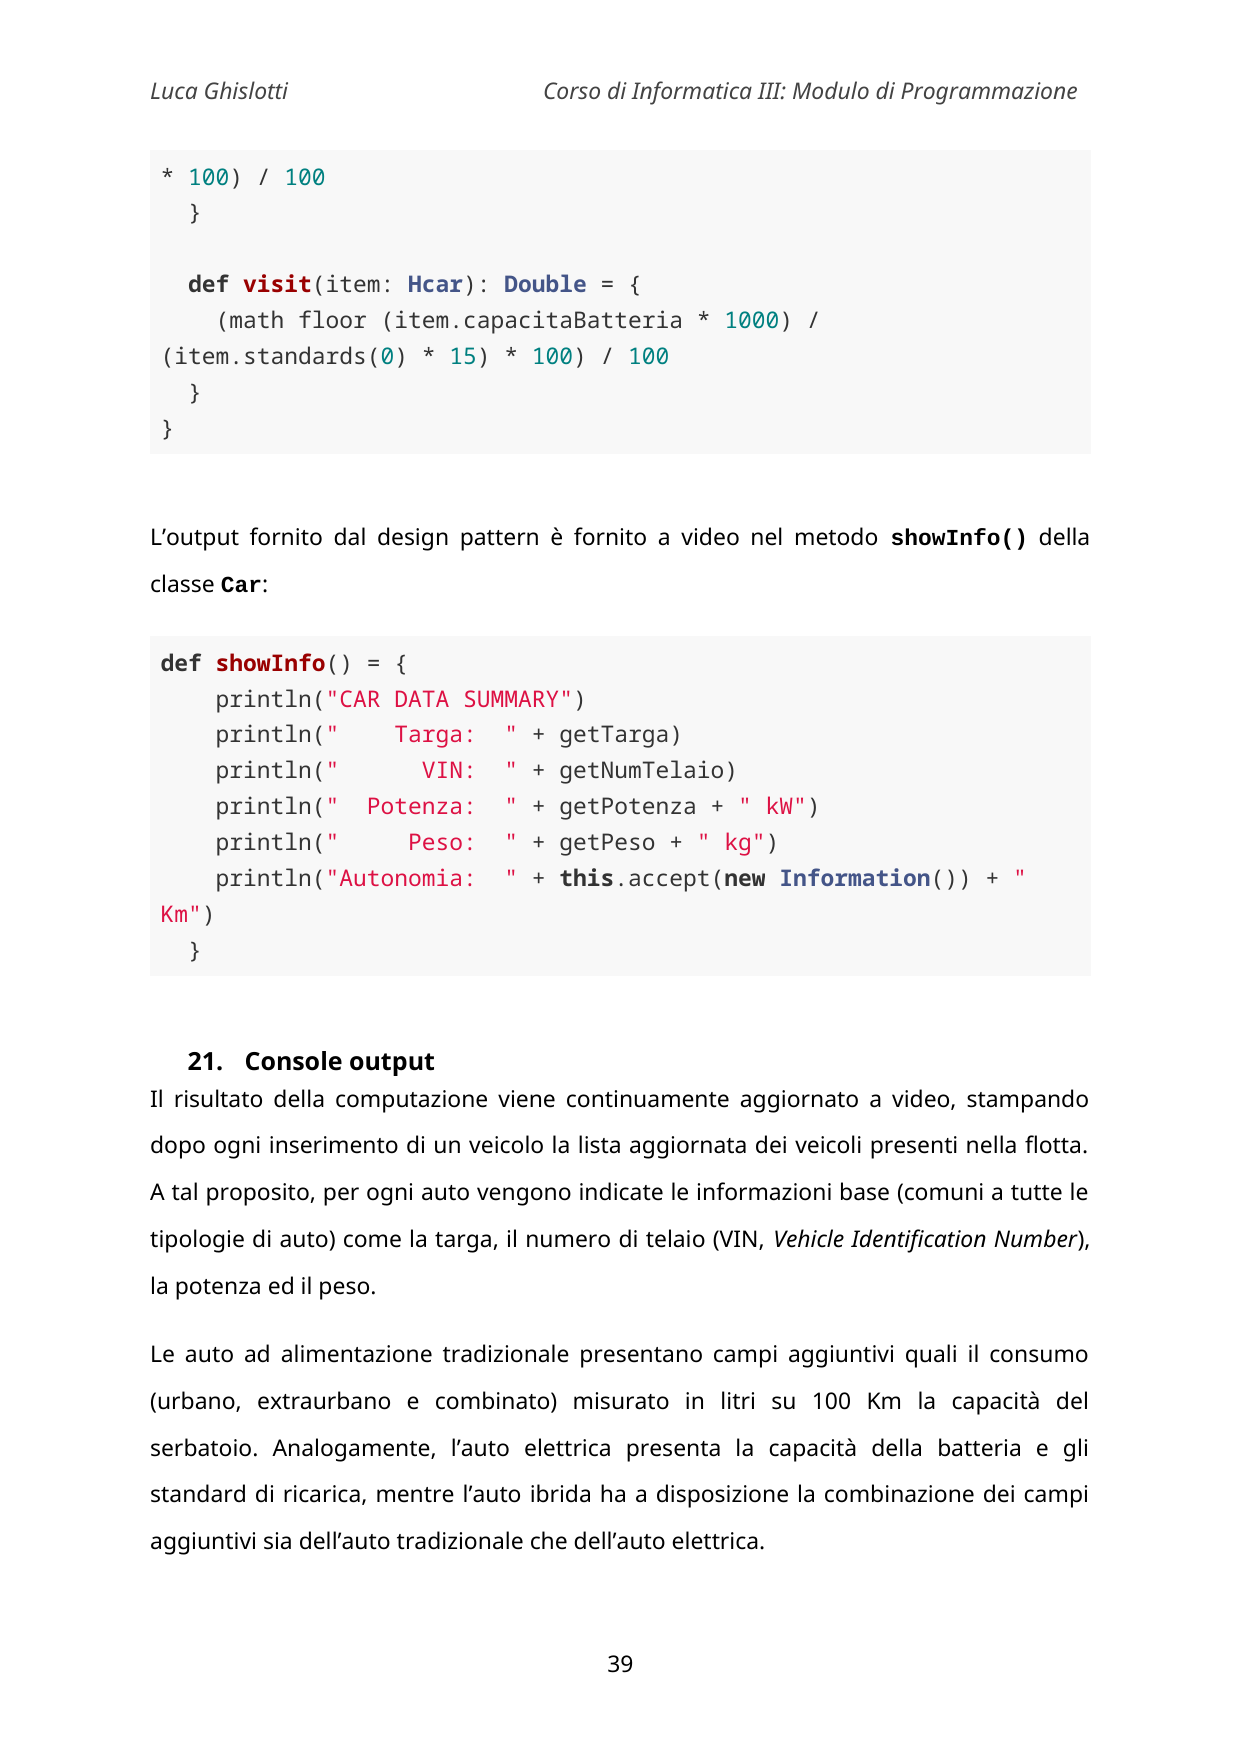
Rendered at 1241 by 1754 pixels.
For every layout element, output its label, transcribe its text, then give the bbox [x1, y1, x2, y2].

text L’output fornito dal design pattern è fornito a video nel metodo showInfo() della classe Car: [150, 521, 1090, 600]
table_header * 100) / 100 } def visit(item: Hcar): Double = { (math floor (item.capacitaBatteria * 1000) / (item.standards(0) * 15) * 100) / 100 } } [150, 150, 1091, 454]
text Il risultato della computazione viene continuamente aggiornato a video, stampando dopo ogni inserimento di un veicolo la lista aggiornata dei veicoli presenti nella flotta. A tal proposito, per ogni auto vengono indicate le informazioni base (comuni a tutte le tipologie di auto) come la targa, il numero di telaio (VIN, Vehicle Identification Number), la potenza ed il peso. [150, 1083, 1090, 1301]
subtitle Console output [187, 1043, 1090, 1077]
table_header def showInfo() = { println("CAR DATA SUMMARY") println(" Targa: " + getTarga) println(" VIN: " + getNumTelaio) println(" Potenza: " + getPotenza + " kW") println(" Peso: " + getPeso + " kg") println("Autonomia: " + this.accept(new Information()) + " Km") } [150, 636, 1091, 976]
text Le auto ad alimentazione tradizionale presentano campi aggiuntivi quali il consumo (urbano, extraurbano e combinato) misurato in litri su 100 Km la capacità del serbatoio. Analogamente, l’auto elettrica presenta la capacità della batteria e gli standard di ricarica, mentre l’auto ibrida ha a disposizione la combinazione dei campi aggiuntivi sia dell’auto tradizionale che dell’auto elettrica. [150, 1338, 1090, 1557]
